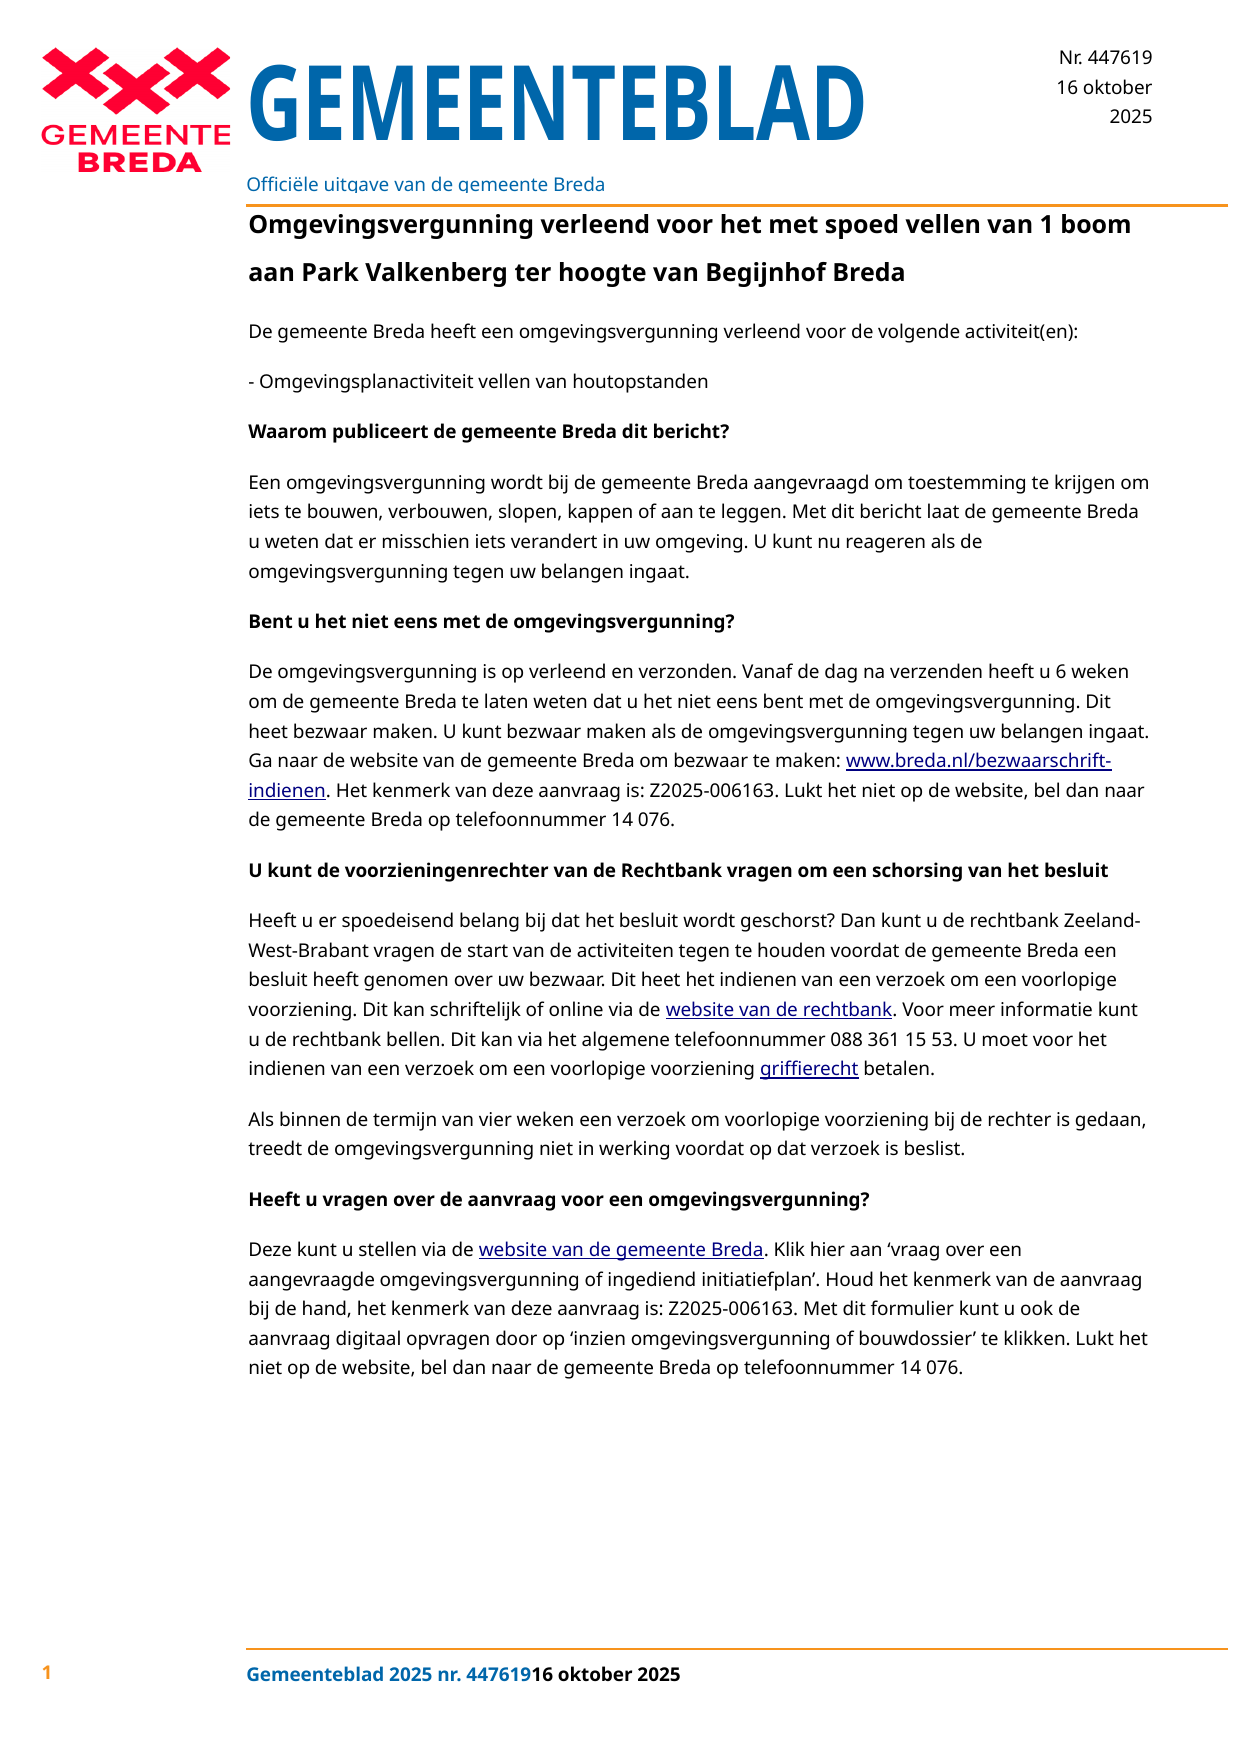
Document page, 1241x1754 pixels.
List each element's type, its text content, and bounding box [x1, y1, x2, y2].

text Waarom publiceert de gemeente Breda dit bericht? [248, 419, 1152, 444]
text Een omgevingsvergunning wordt bij de gemeente Breda aangevraagd om toestemming te krijgen om iets te bouwen, verbouwen, slopen, kappen of aan te leggen. Met dit bericht laat de gemeente Breda u weten dat er misschien iets verandert in uw omgeving. U kunt nu reageren als de omgevingsvergunning tegen uw belangen ingaat. [248, 469, 1152, 584]
text Bent u het niet eens met de omgevingsvergunning? [248, 608, 1152, 634]
text Heeft u er spoedeisend belang bij dat het besluit wordt geschorst? Dan kunt u de rechtbank Zeeland-West-Brabant vragen de start van de activiteiten tegen te houden voordat de gemeente Breda een besluit heeft genomen over uw bezwaar. Dit heet het indienen van een verzoek om een voorlopige voorziening. Dit kan schriftelijk of online via de website van de rechtbank. Voor meer informatie kunt u de rechtbank bellen. Dit kan via het algemene telefoonnummer 088 361 15 53. U moet voor het indienen van een verzoek om een voorlopige voorziening griffierecht betalen. [248, 907, 1152, 1081]
text De omgevingsvergunning is op verleend en verzonden. Vanaf de dag na verzenden heeft u 6 weken om de gemeente Breda te laten weten dat u het niet eens bent met de omgevingsvergunning. Dit heet bezwaar maken. U kunt bezwaar maken als de omgevingsvergunning tegen uw belangen ingaat. Ga naar de website van de gemeente Breda om bezwaar te maken: www.breda.nl/bezwaarschrift-indienen. Het kenmerk van deze aanvraag is: Z2025-006163. Lukt het niet op de website, bel dan naar de gemeente Breda op telefoonnummer 14 076. [248, 659, 1152, 832]
text U kunt de voorzieningenrechter van de Rechtbank vragen om een schorsing van het besluit [248, 857, 1152, 883]
text Als binnen de termijn van vier weken een verzoek om voorlopige voorziening bij de rechter is gedaan, treedt de omgevingsvergunning niet in werking voordat op dat verzoek is beslist. [248, 1106, 1152, 1161]
text Heeft u vragen over de aanvraag voor een omgevingsvergunning? [248, 1186, 1152, 1212]
text De gemeente Breda heeft een omgevingsvergunning verleend voor de volgende activiteit(en): [248, 318, 1152, 344]
text - Omgevingsplanactiviteit vellen van houtopstanden [248, 368, 1152, 394]
text Deze kunt u stellen via de website van de gemeente Breda. Klik hier aan ‘vraag over een aangevraagde omgevingsvergunning of ingediend initiatiefplan’. Houd het kenmerk van de aanvraag bij de hand, het kenmerk van deze aanvraag is: Z2025-006163. Met dit formulier kunt u ook de aanvraag digitaal opvragen door op ‘inzien omgevingsvergunning of bouwdossier’ te klikken. Lukt het niet op de website, bel dan naar de gemeente Breda op telefoonnummer 14 076. [248, 1236, 1152, 1380]
text Omgevingsvergunning verleend voor het met spoed vellen van 1 boom aan Park Valkenberg ter hoogte van Begijnhof Breda [248, 207, 1152, 288]
picture [41, 47, 231, 172]
